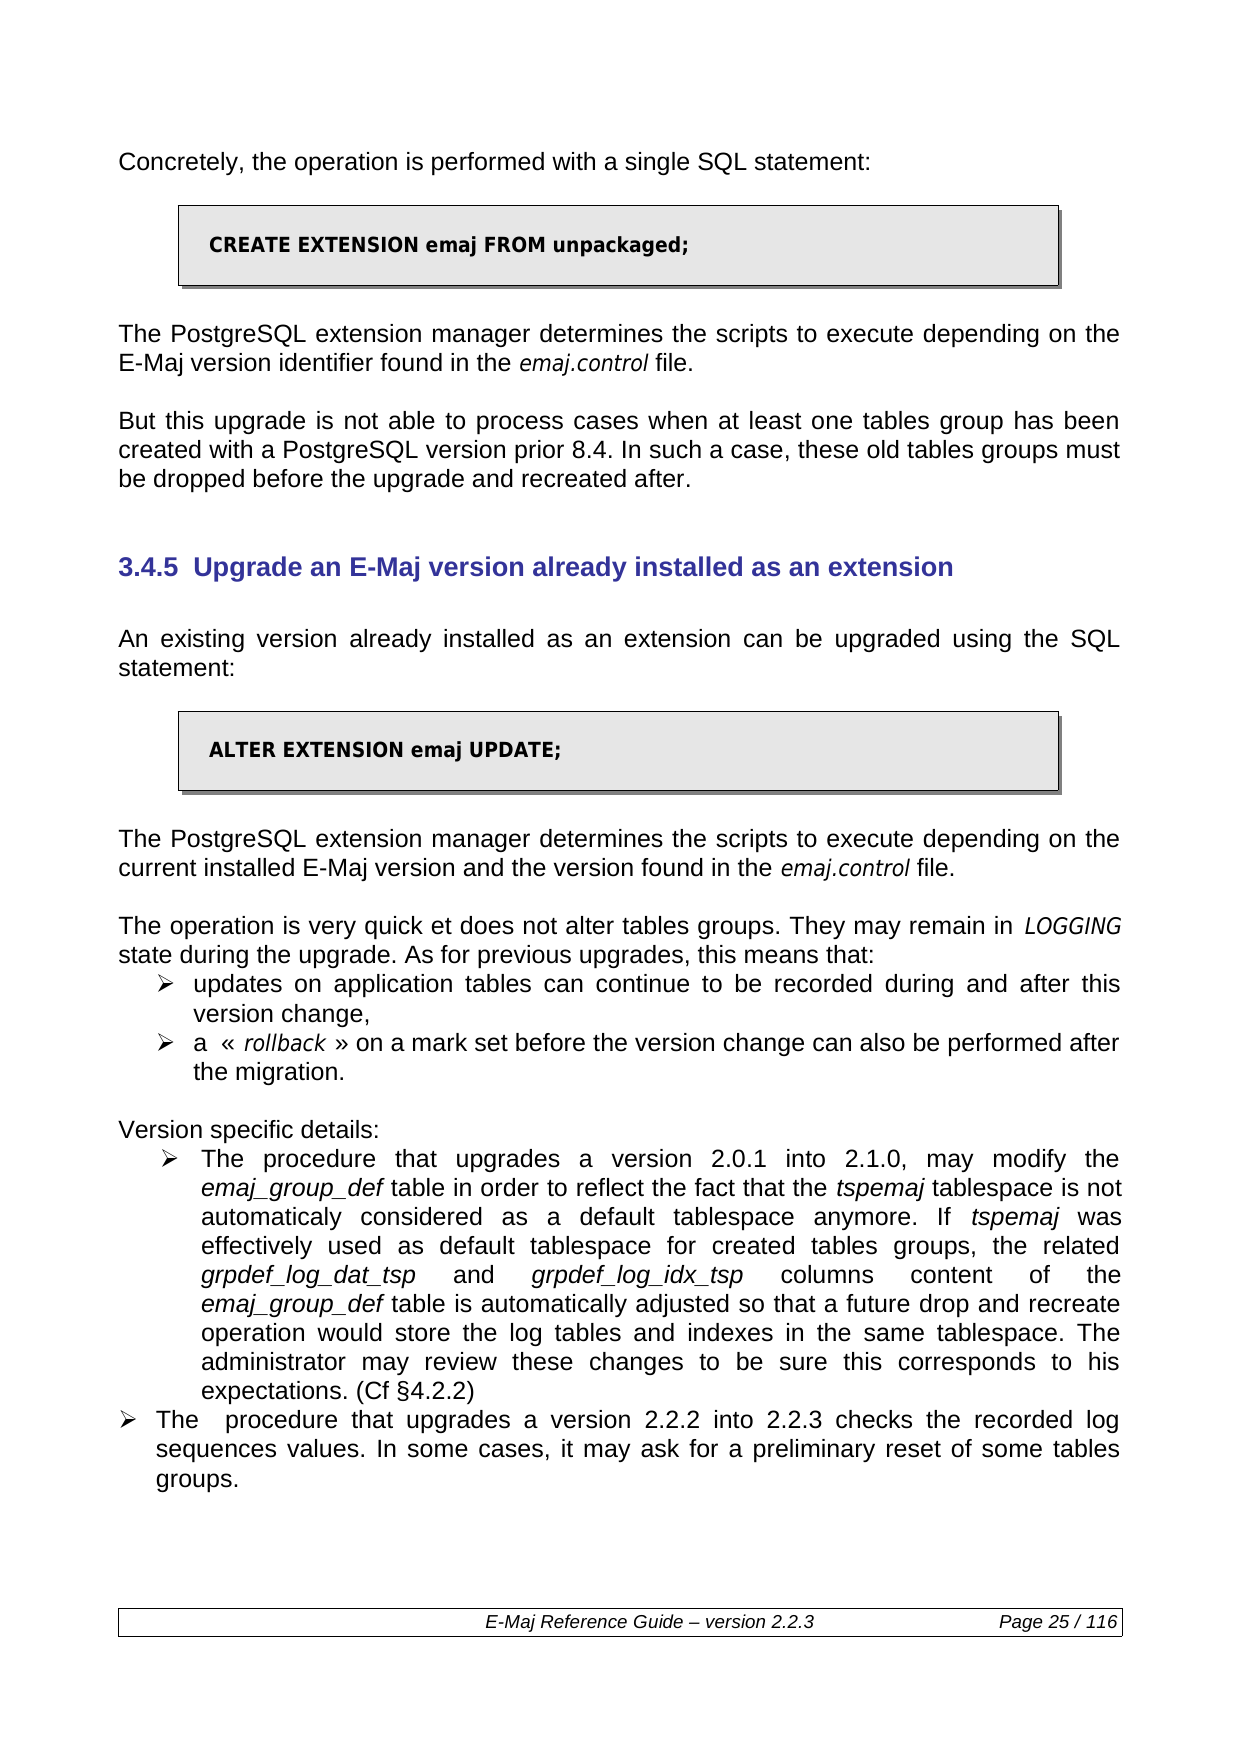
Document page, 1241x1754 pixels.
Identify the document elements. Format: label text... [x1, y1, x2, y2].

text The operation is very quick et does not alter tables groups. They may remain in LOGGING state during the upgrade. As for previous upgrades, this means that: [118, 911, 1122, 969]
list The procedure that upgrades a version 2.0.1 into 2.1.0, may modify the emaj_group_def table in order to reflect the fact that the tspemaj tablespace is not automaticaly considered as a default tablespace anymore. If tspemaj was effectively used as default tablespace for created tables groups, the related grpdef_log_dat_tsp and grpdef_log_idx_tsp columns content of the emaj_group_def table is automatically adjusted so that a future drop and recreate operation would store the log tables and indexes in the same tablespace. The administrator may review these changes to be sure this corresponds to his expectations. (Cf §4.2.2) [159, 1144, 1122, 1405]
list The procedure that upgrades a version 2.2.2 into 2.2.3 checks the recorded log sequences values. In some cases, it may ask for a preliminary reset of some tables groups. [118, 1405, 1122, 1492]
text ALTER EXTENSION emaj UPDATE; [179, 735, 1058, 760]
text An existing version already installed as an extension can be upgraded using the SQL statement: [118, 624, 1122, 682]
text But this upgrade is not able to process cases when at least one tables group has been created with a PostgreSQL version prior 8.4. In such a case, these old tables groups must be dropped before the upgrade and recreated after. [118, 406, 1122, 493]
list a « rollback » on a mark set before the version change can also be performed after the migration. [156, 1027, 1122, 1086]
list updates on application tables can continue to be recorded during and after this version change, [156, 969, 1122, 1027]
text The PostgreSQL extension manager determines the scripts to execute depending on the E-Maj version identifier found in the emaj.control file. [118, 318, 1122, 377]
subtitle Upgrade an E-Maj version already installed as an extension [118, 551, 1122, 582]
text CREATE EXTENSION emaj FROM unpackaged; [179, 230, 1058, 254]
text Version specific details: [118, 1115, 1122, 1144]
text The PostgreSQL extension manager determines the scripts to execute depending on the current installed E-Maj version and the version found in the emaj.control file. [118, 824, 1122, 882]
text Concretely, the operation is performed with a single SQL statement: [118, 147, 1122, 176]
